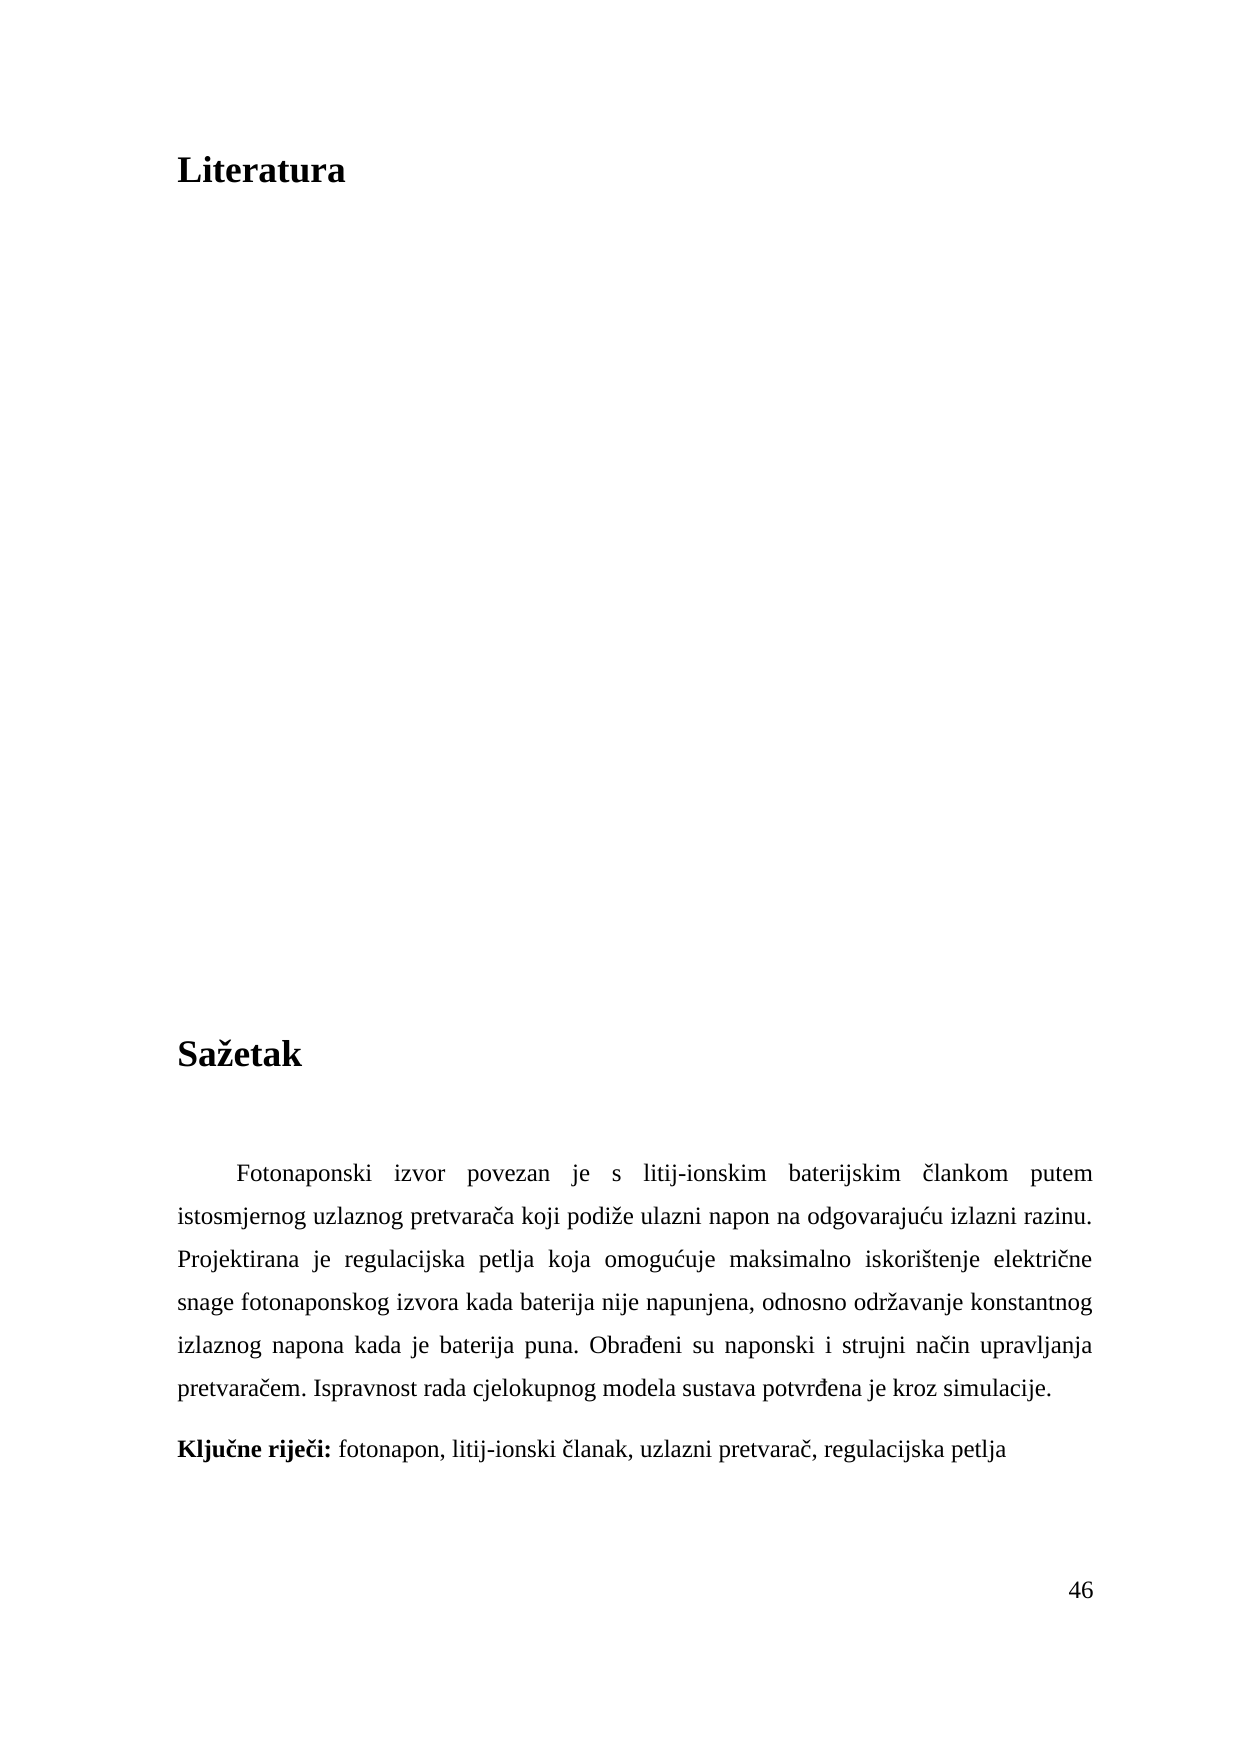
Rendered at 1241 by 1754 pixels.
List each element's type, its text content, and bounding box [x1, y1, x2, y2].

subtitle Sažetak [177, 1031, 1093, 1074]
text Ključne riječi: fotonapon, litij-ionski članak, uzlazni pretvarač, regulacijska petlja [177, 1434, 1093, 1463]
subtitle Literatura [177, 147, 1093, 190]
text Fotonaponski izvor povezan je s litij-ionskim baterijskim člankom putem istosmjernog uzlaznog pretvarača koji podiže ulazni napon na odgovarajuću izlazni razinu. Projektirana je regulacijska petlja koja omogućuje maksimalno iskorištenje električne snage fotonaponskog izvora kada baterija nije napunjena, odnosno održavanje konstantnog izlaznog napona kada je baterija puna. Obrađeni su naponski i strujni način upravljanja pretvaračem. Ispravnost rada cjelokupnog modela sustava potvrđena je kroz simulacije. [177, 1158, 1093, 1402]
